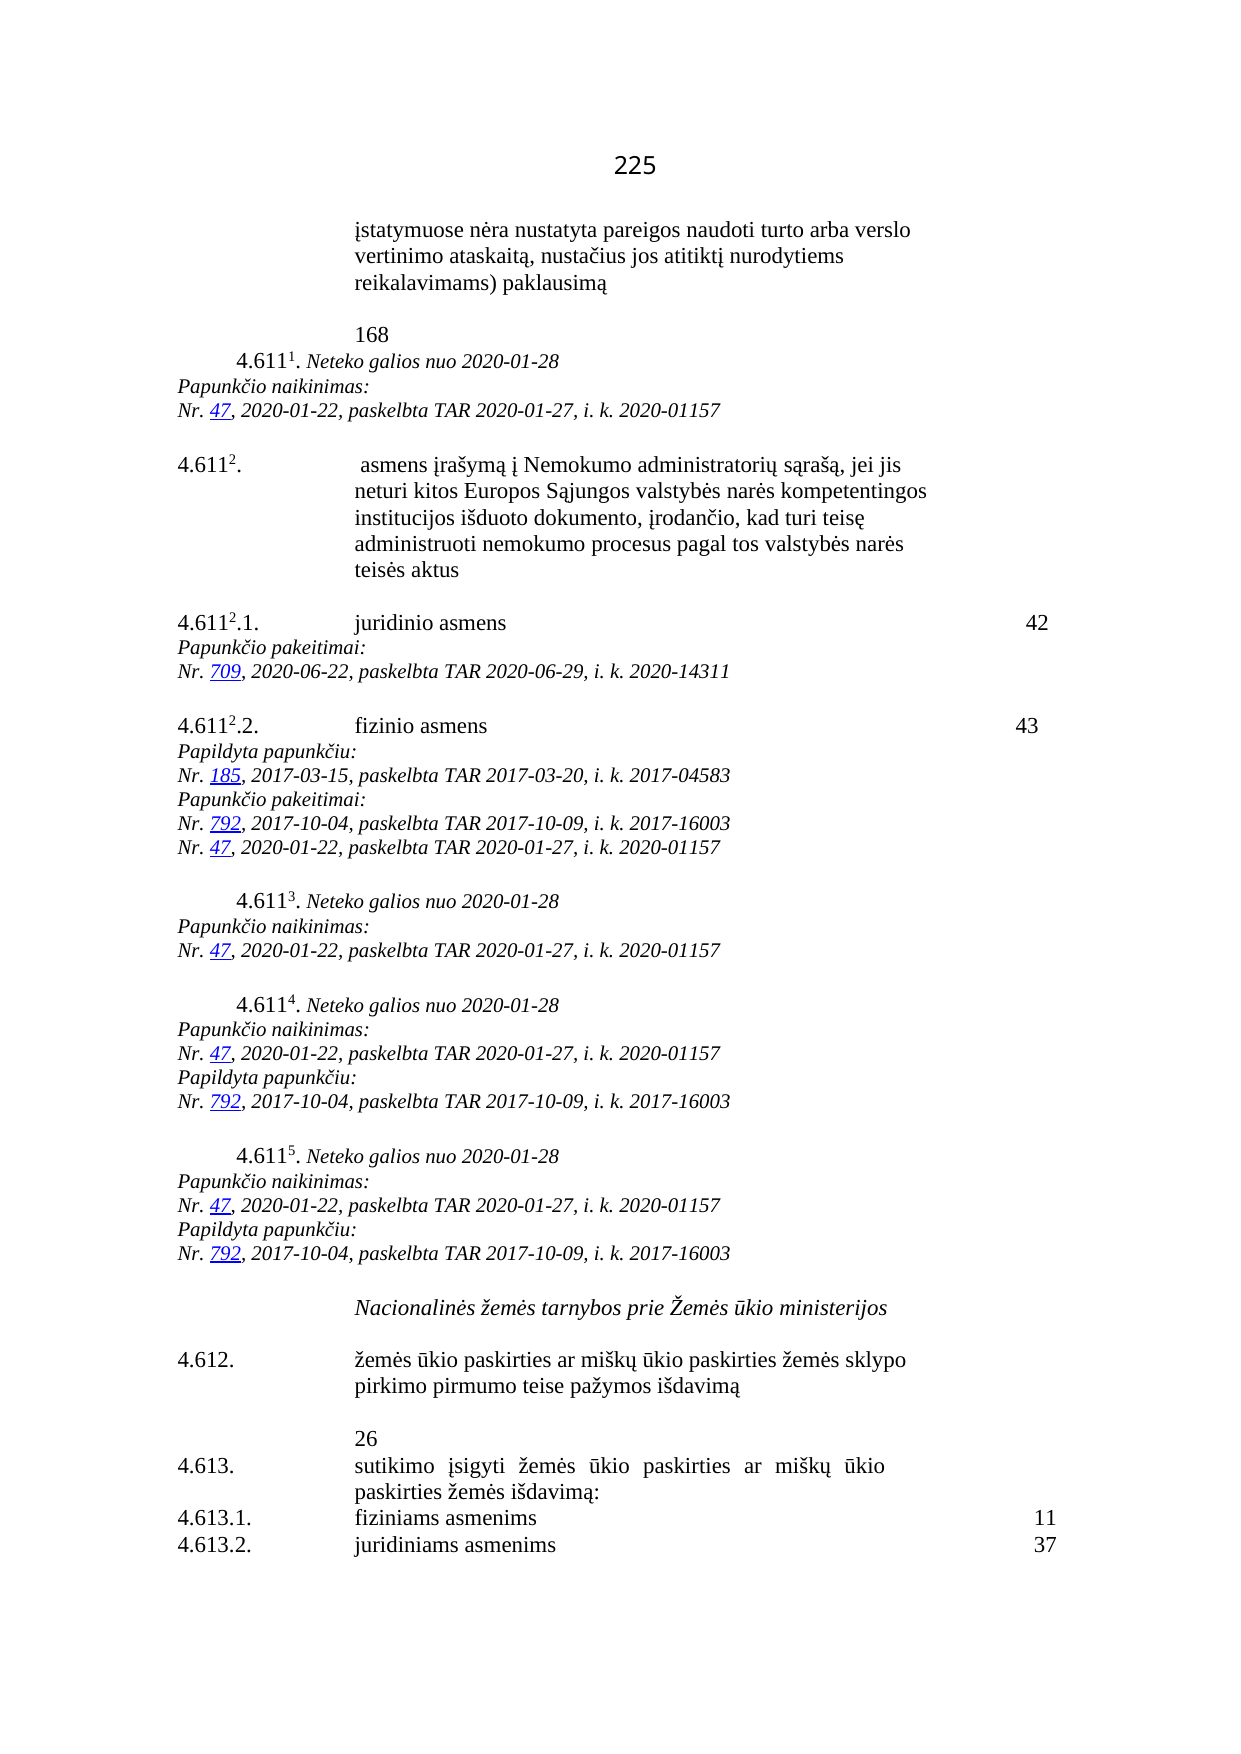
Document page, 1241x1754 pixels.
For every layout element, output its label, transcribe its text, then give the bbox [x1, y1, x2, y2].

text Nr. 792, 2017-10-04, paskelbta TAR 2017-10-09, i. k. 2017-16003 [177, 1089, 1093, 1113]
text Papunkčio naikinimas: [177, 374, 1093, 398]
text Nr. 47, 2020-01-22, paskelbta TAR 2020-01-27, i. k. 2020-01157 [177, 835, 1093, 859]
text Nr. 792, 2017-10-04, paskelbta TAR 2017-10-09, i. k. 2017-16003 [177, 811, 1093, 835]
text 4.6111. Neteko galios nuo 2020-01-28 [177, 348, 1093, 374]
text Papunkčio naikinimas: [177, 1168, 1093, 1193]
text 4.613.2. juridiniams asmenims 37 [177, 1531, 1093, 1557]
text Papunkčio naikinimas: [177, 1017, 1093, 1041]
text 4.613.1. fiziniams asmenims 11 [177, 1504, 1093, 1531]
text reikalavimams) paklausimą 168 [354, 268, 945, 348]
text 4.6115. Neteko galios nuo 2020-01-28 [177, 1142, 1093, 1168]
text Nr. 47, 2020-01-22, paskelbta TAR 2020-01-27, i. k. 2020-01157 [177, 1041, 1093, 1065]
text Papunkčio pakeitimai: [177, 787, 1093, 811]
text Nr. 792, 2017-10-04, paskelbta TAR 2017-10-09, i. k. 2017-16003 [177, 1241, 1093, 1265]
text 4.612. žemės ūkio paskirties ar miškų ūkio paskirties žemės sklypo [177, 1346, 945, 1373]
text Papunkčio pakeitimai: [177, 635, 1093, 659]
text pirkimo pirmumo teise pažymos išdavimą 26 [354, 1373, 945, 1452]
text 4.6114. Neteko galios nuo 2020-01-28 [177, 991, 1093, 1017]
text Papildyta papunkčiu: [177, 738, 1093, 763]
text vertinimo ataskaitą, nustačius jos atitiktį nurodytiems [354, 242, 945, 268]
text įstatymuose nėra nustatyta pareigos naudoti turto arba verslo [354, 216, 945, 242]
text 4.6112.2. fizinio asmens 43 [177, 712, 1093, 738]
text 4.6113. Neteko galios nuo 2020-01-28 [177, 888, 1093, 914]
text Nr. 47, 2020-01-22, paskelbta TAR 2020-01-27, i. k. 2020-01157 [177, 398, 1093, 422]
text Nr. 47, 2020-01-22, paskelbta TAR 2020-01-27, i. k. 2020-01157 [177, 938, 1093, 962]
text Nr. 709, 2020-06-22, paskelbta TAR 2020-06-29, i. k. 2020-14311 [177, 659, 1093, 683]
text Nr. 47, 2020-01-22, paskelbta TAR 2020-01-27, i. k. 2020-01157 [177, 1193, 1093, 1217]
text Nacionalinės žemės tarnybos prie Žemės ūkio ministerijos [354, 1293, 945, 1346]
text Papildyta papunkčiu: [177, 1217, 1093, 1241]
text Nr. 185, 2017-03-15, paskelbta TAR 2017-03-20, i. k. 2017-04583 [177, 763, 1093, 787]
text 4.6112. asmens įrašymą į Nemokumo administratorių sąrašą, jei jis neturi kitos Europos Sąjungos valstybės narės kompetentingos institucijos išduoto dokumento, įrodančio, kad turi teisę administruoti nemokumo procesus pagal tos valstybės narės teisės aktus [177, 451, 945, 609]
text Papunkčio naikinimas: [177, 914, 1093, 938]
text 4.6112.1. juridinio asmens 42 [177, 609, 1093, 635]
text Papildyta papunkčiu: [177, 1065, 1093, 1089]
text 4.613. sutikimo įsigyti žemės ūkio paskirties ar miškų ūkio paskirties žemės išdavimą: [177, 1452, 886, 1504]
